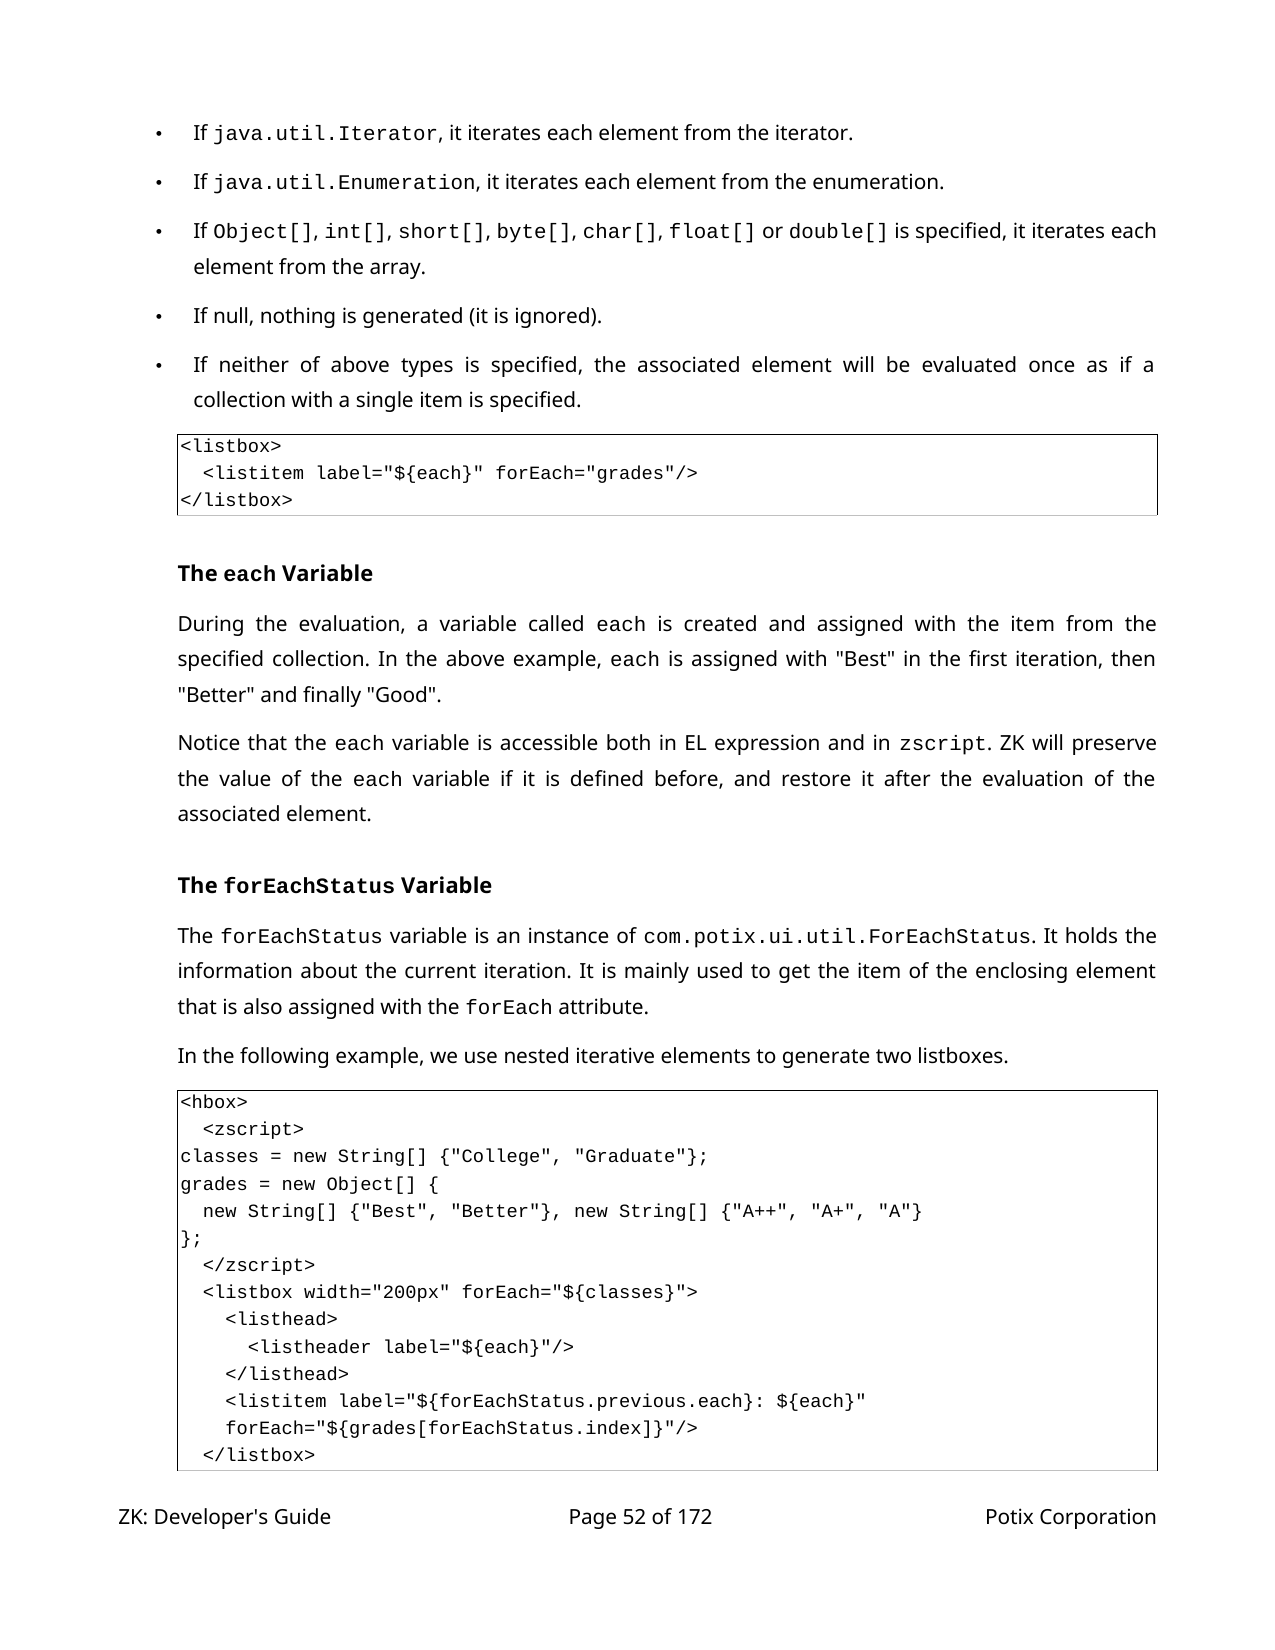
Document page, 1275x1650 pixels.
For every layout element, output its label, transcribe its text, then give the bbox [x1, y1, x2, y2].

text new String[] {"Best", "Better"}, new String[] {"A++", "A+", "A"} [178, 1198, 1157, 1223]
text <listhead> [178, 1307, 1157, 1332]
text <listheader label="${each}"/> [178, 1334, 1157, 1359]
list If Object[], int[], short[], byte[], char[], float[] or double[] is specified, it iterates each element from the array. [156, 216, 1157, 280]
text }; [178, 1226, 1157, 1250]
text During the evaluation, a variable called each is created and assigned with the item from the specified collection. In the above example, each is assigned with "Best" in the first iteration, then "Better" and finally "Good". [177, 609, 1157, 708]
text <zscript> [178, 1117, 1157, 1141]
text The forEachStatus variable is an instance of com.potix.ui.util.ForEachStatus. It holds the information about the current iteration. It is mainly used to get the item of the enclosing element that is also assigned with the forEach attribute. [177, 921, 1157, 1020]
text </listhead> [178, 1362, 1157, 1386]
text </listbox> [178, 488, 1157, 515]
text <listitem label="${each}" forEach="grades"/> [178, 461, 1157, 485]
list If java.util.Enumeration, it iterates each element from the enumeration. [156, 167, 1157, 196]
text </zscript> [178, 1253, 1157, 1277]
text <listitem label="${forEachStatus.previous.each}: ${each}" [178, 1389, 1157, 1413]
text forEach="${grades[forEachStatus.index]}"/> [178, 1416, 1157, 1440]
list If null, nothing is generated (it is ignored). [156, 301, 1157, 329]
text <listbox> [178, 435, 1157, 458]
list If neither of above types is specified, the associated element will be evaluated once as if a collection with a single item is specified. [156, 350, 1157, 413]
text classes = new String[] {"College", "Graduate"}; [178, 1144, 1157, 1168]
list If java.util.Iterator, it iterates each element from the iterator. [156, 118, 1157, 147]
text In the following example, we use nested iterative elements to generate two listboxes. [177, 1041, 1157, 1069]
subtitle The forEachStatus Variable [177, 870, 1157, 900]
text <hbox> [178, 1091, 1157, 1114]
text </listbox> [178, 1443, 1157, 1470]
text Notice that the each variable is accessible both in EL expression and in zscript. ZK will preserve the value of the each variable if it is defined before, and restore it after the evaluation of the associated element. [177, 728, 1157, 828]
text <listbox width="200px" forEach="${classes}"> [178, 1280, 1157, 1304]
text grades = new Object[] { [178, 1171, 1157, 1196]
subtitle The each Variable [177, 558, 1157, 588]
